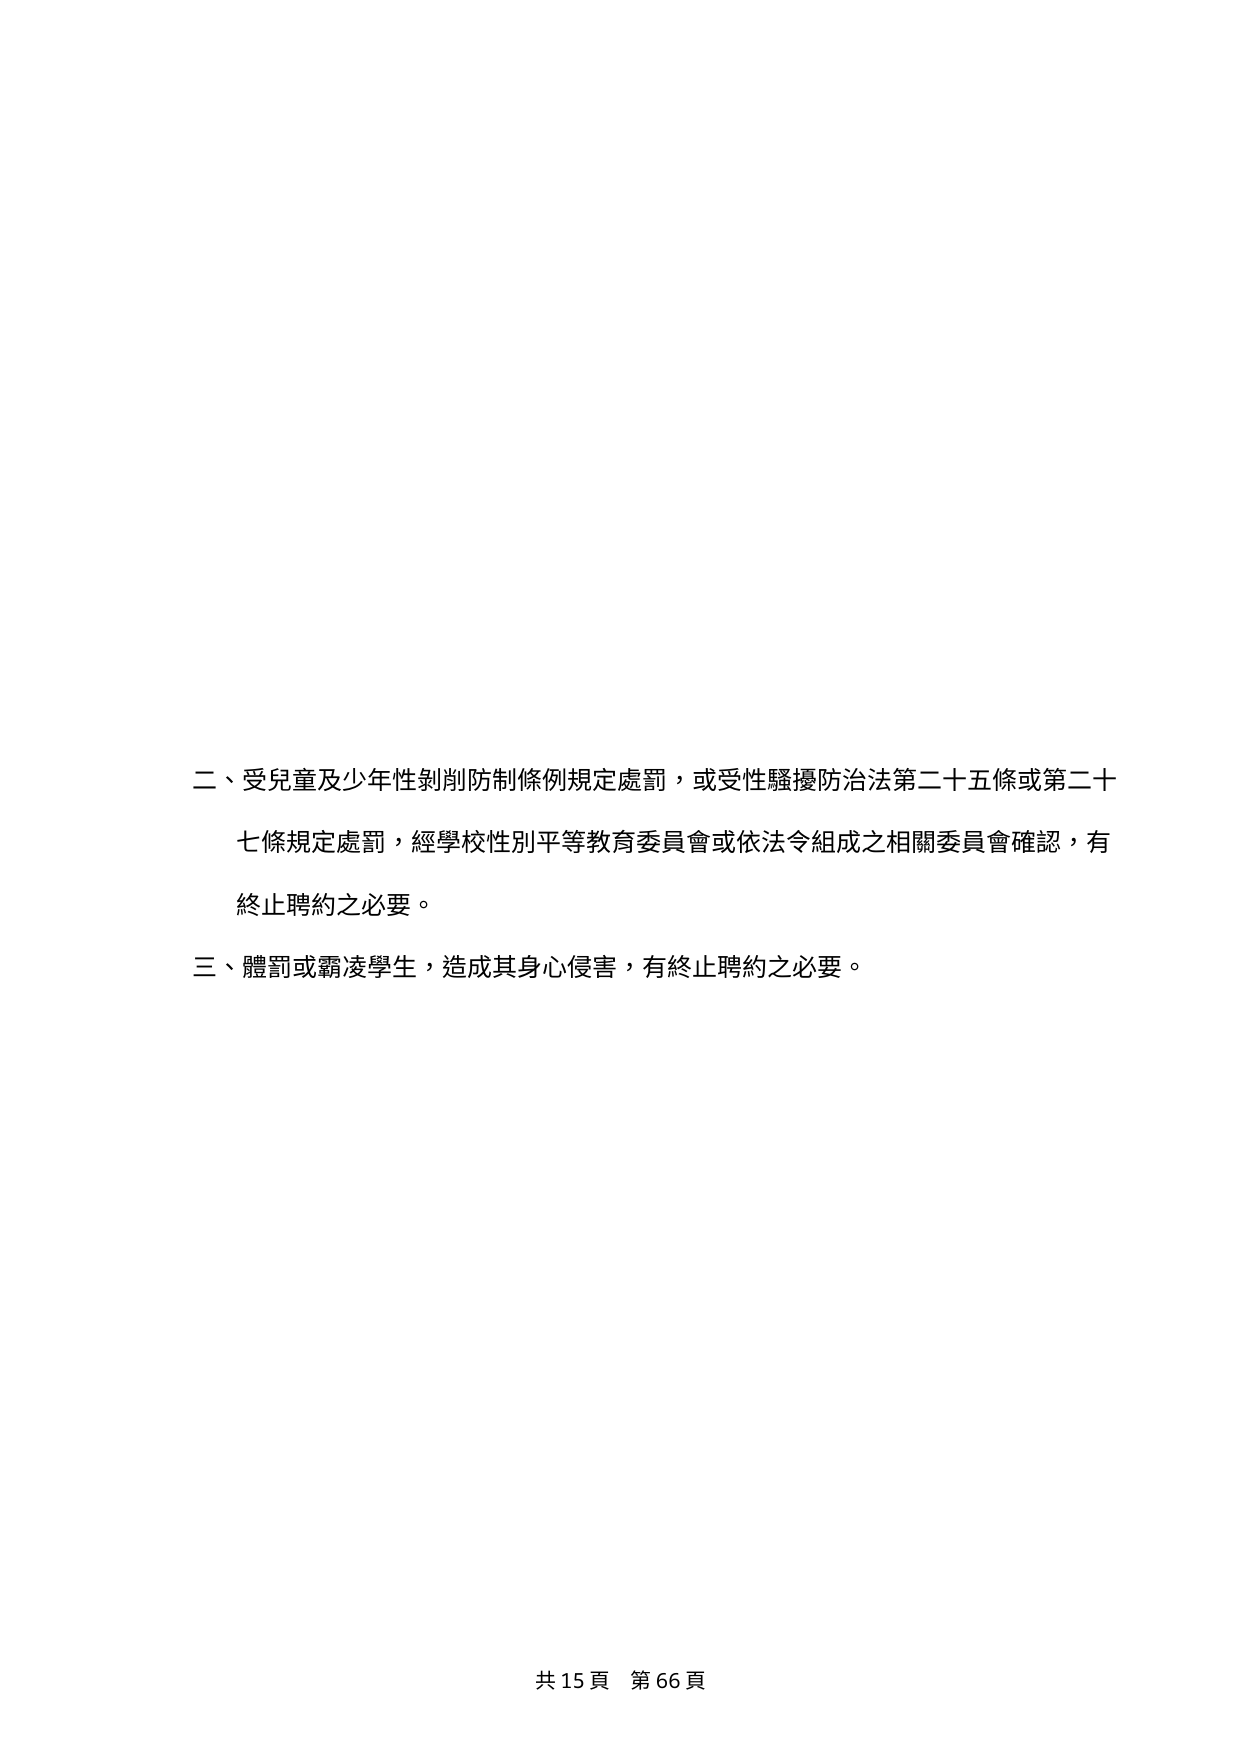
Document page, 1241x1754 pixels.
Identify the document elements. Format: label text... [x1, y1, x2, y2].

text 二、受兒童及少年性剝削防制條例規定處罰，或受性騷擾防治法第二十五條或第二十七條規定處罰，經學校性別平等教育委員會或依法令組成之相關委員會確認，有終止聘約之必要。 [192, 737, 1122, 924]
text 三、體罰或霸凌學生，造成其身心侵害，有終止聘約之必要。 [192, 924, 1122, 987]
